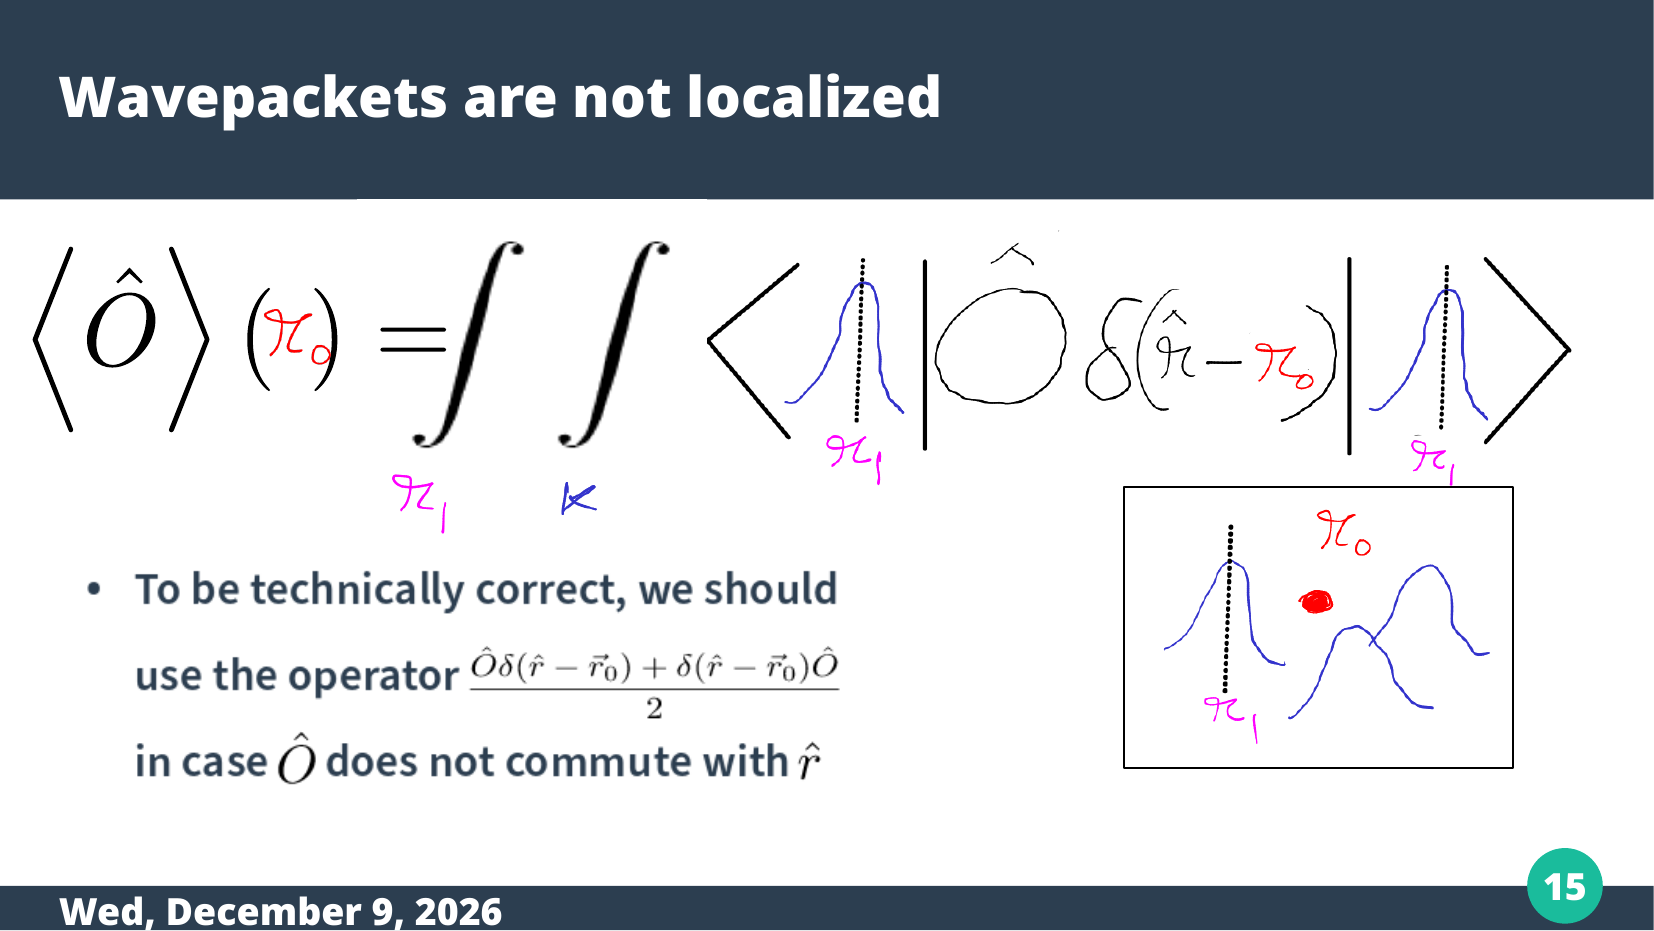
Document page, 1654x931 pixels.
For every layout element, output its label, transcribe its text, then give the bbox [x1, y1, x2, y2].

picture [1125, 487, 1513, 767]
picture [235, 280, 359, 393]
text_box [26, 246, 447, 433]
title Wavepackets are not localized [59, 37, 1595, 155]
picture [61, 199, 1613, 826]
